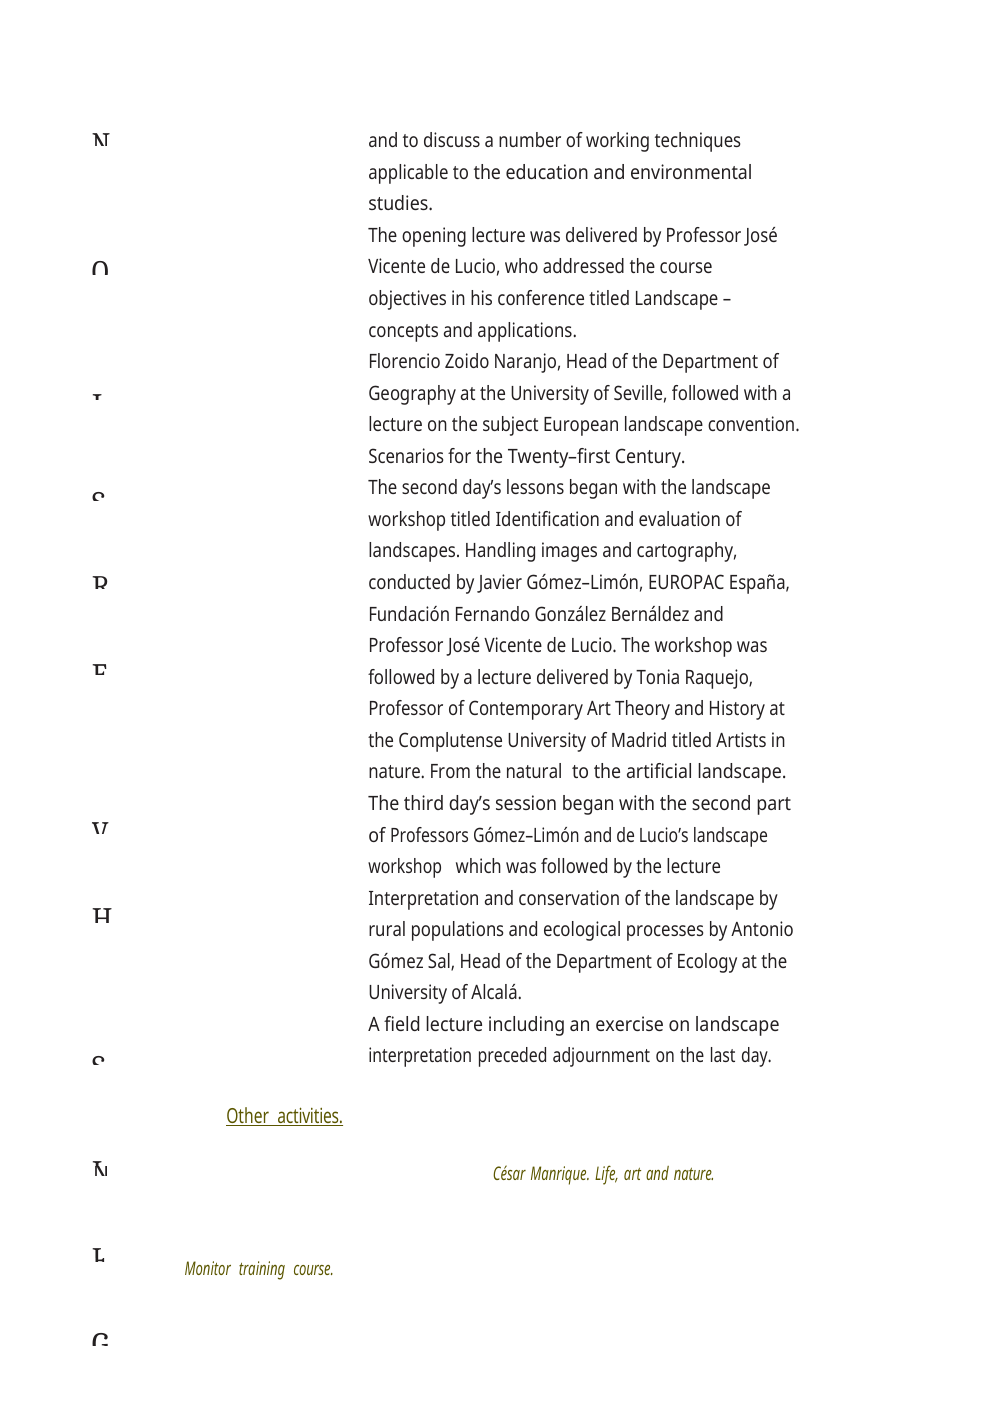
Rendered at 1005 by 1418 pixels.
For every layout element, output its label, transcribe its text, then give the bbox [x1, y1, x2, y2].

text [89, 1324, 130, 1346]
text The third day’s session began with the second part of Professors Gómez–Limón and de Lucio’s landscape workshop which was followed by the lecture Interpretation and conservation of the landscape by rural populations and ecological processes by Antonio Gómez Sal, Head of the Department of Ecology at the University of Alcalá. [368, 789, 802, 1006]
text A field lecture including an exercise on landscape interpretation preceded adjournment on the last day. [368, 1010, 802, 1069]
text I [92, 388, 130, 399]
text N [99, 1166, 105, 1175]
text V [92, 815, 130, 833]
text Monitor training course. [184, 1256, 354, 1281]
text S [92, 485, 130, 501]
text L [92, 1241, 130, 1258]
text E [92, 657, 130, 675]
text [106, 1166, 130, 1175]
text The second day’s lessons began with the landscape workshop titled Identification and evaluation of landscapes. Handling images and cartography, conducted by Javier Gómez–Limón, EUROPAC España, Fundación Fernando González Bernáldez and Professor José Vicente de Lucio. The workshop was followed by a lecture delivered by Tonia Raquejo, Professor of Contemporary Art Theory and History at the Complutense University of Madrid titled Artists in nature. From the natural to the artificial landscape. [368, 474, 802, 785]
text S [92, 1049, 130, 1064]
text G [92, 1326, 130, 1346]
text O [92, 255, 130, 274]
text and to discuss a number of working techniques applicable to the education and environmental studies. [368, 126, 787, 217]
text H [92, 902, 130, 922]
text I [92, 1154, 130, 1166]
text N [92, 127, 130, 146]
text R [92, 569, 130, 588]
text The opening lecture was delivered by Professor José Vicente de Lucio, who addressed the course objectives in his conference titled Landscape – concepts and applications. [368, 221, 787, 343]
text [89, 1239, 130, 1258]
text Other activities. [226, 1101, 354, 1129]
text E [103, 1258, 130, 1262]
text César Manrique. Life, art and nature. [468, 1160, 960, 1185]
text Florencio Zoido Naranjo, Head of the Department of Geography at the University of Seville, followed with a lecture on the subject European landscape convention. Scenarios for the Twenty–first Century. [368, 347, 802, 469]
text [89, 1152, 130, 1166]
